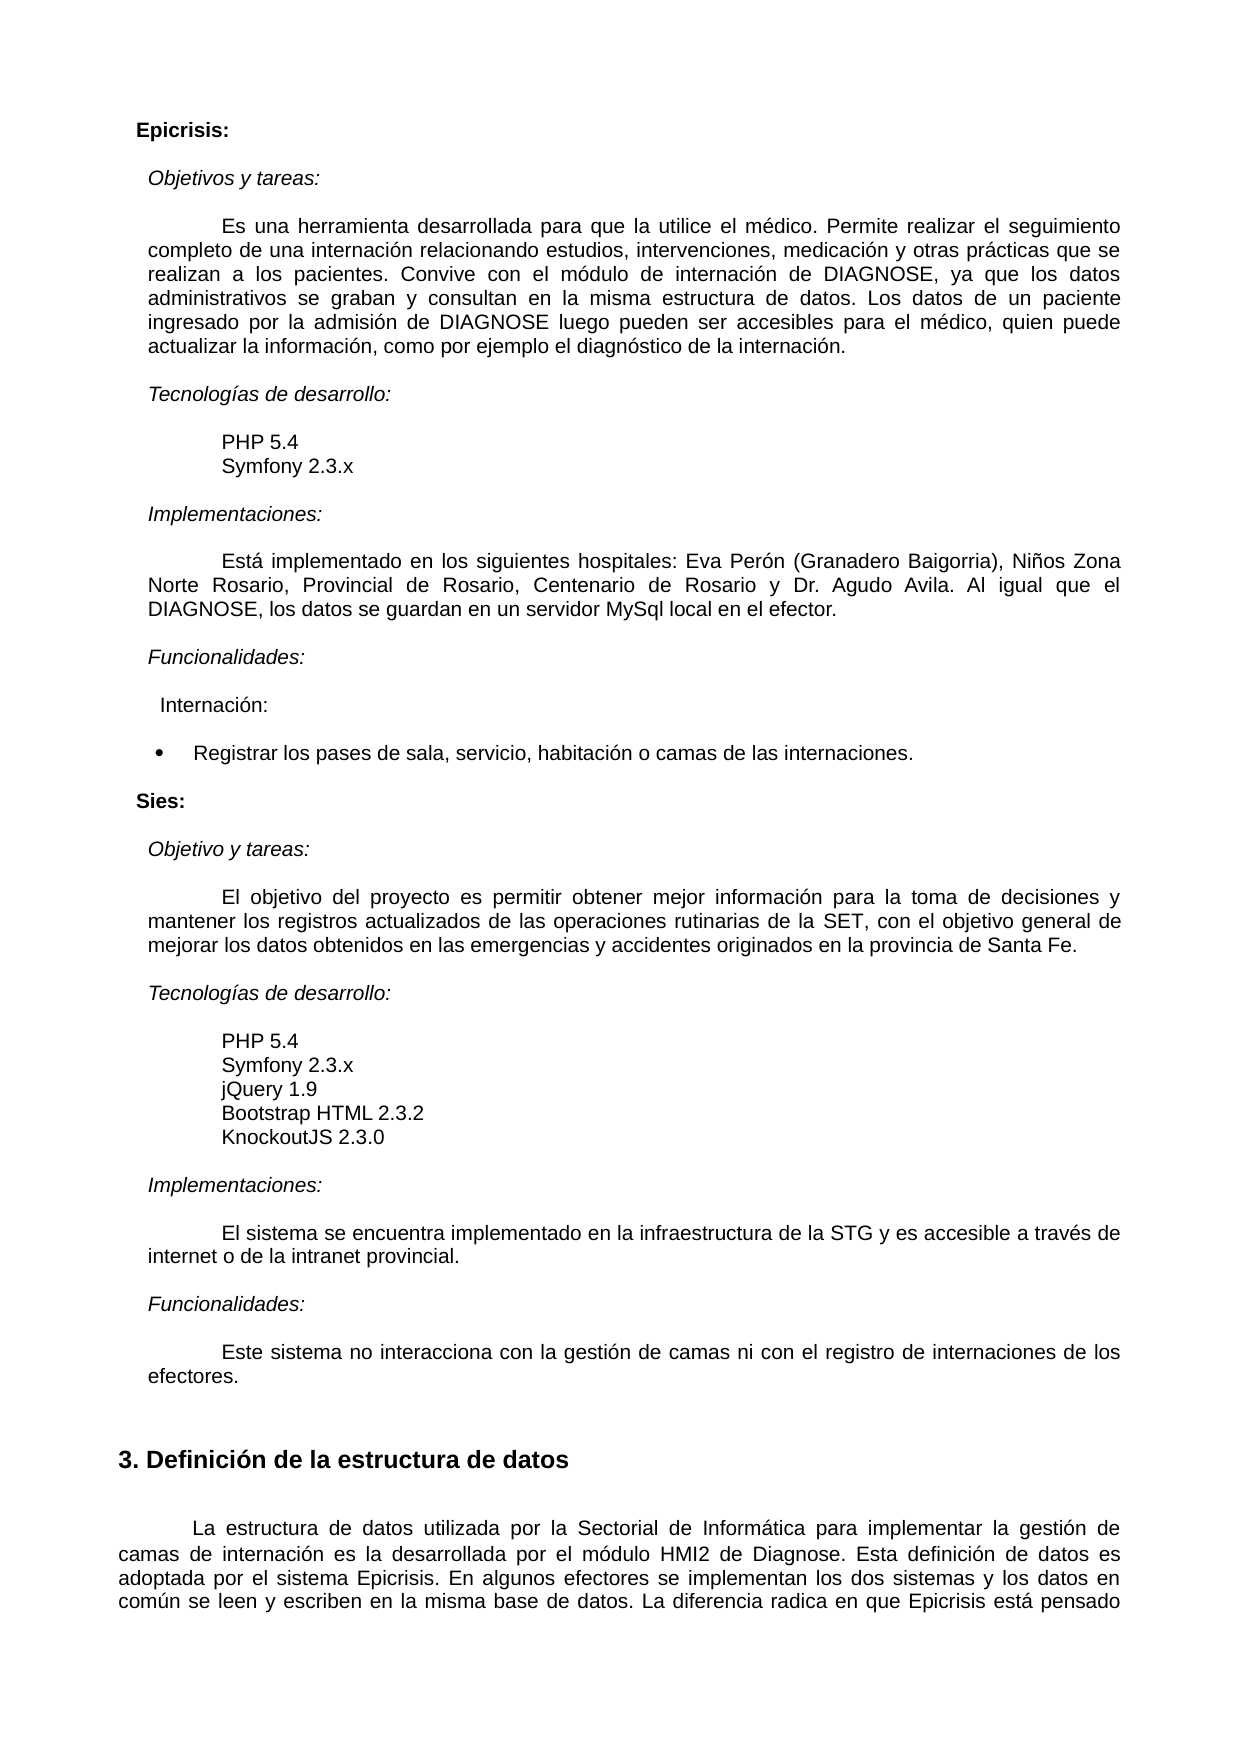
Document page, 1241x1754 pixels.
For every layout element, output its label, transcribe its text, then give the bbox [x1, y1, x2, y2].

text PHP 5.4 [148, 429, 1122, 453]
text Epicrisis: [136, 118, 1122, 142]
text Está implementado en los siguientes hospitales: Eva Perón (Granadero Baigorria), Niños Zona Norte Rosario, Provincial de Rosario, Centenario de Rosario y Dr. Agudo Avila. Al igual que el DIAGNOSE, los datos se guardan en un servidor MySql local en el efector. [148, 549, 1122, 621]
text Tecnologías de desarrollo: [148, 981, 1122, 1005]
text PHP 5.4 [148, 1029, 1122, 1053]
text Bootstrap HTML 2.3.2 [148, 1101, 1122, 1124]
text Internación: [159, 693, 1122, 717]
text Sies: [136, 789, 1122, 813]
text La estructura de datos utilizada por la Sectorial de Informática para implementar la gestión de camas de internación es la desarrollada por el módulo HMI2 de Diagnose. Esta definición de datos es adoptada por el sistema Epicrisis. En algunos efectores se implementan los dos sistemas y los datos en común se leen y escriben en la misma base de datos. La diferencia radica en que Epicrisis está pensado [118, 1508, 1122, 1613]
text Objetivos y tareas: [148, 166, 1122, 190]
text 3. Definición de la estructura de datos [118, 1446, 1122, 1474]
text KnockoutJS 2.3.0 [148, 1124, 1122, 1148]
text Implementaciones: [148, 1172, 1122, 1196]
list Registrar los pases de sala, servicio, habitación o camas de las internaciones. [156, 741, 1122, 765]
text Symfony 2.3.x [148, 453, 1122, 477]
text Tecnologías de desarrollo: [148, 382, 1122, 406]
text Symfony 2.3.x [148, 1053, 1122, 1077]
text jQuery 1.9 [148, 1077, 1122, 1101]
text Implementaciones: [148, 501, 1122, 525]
text Funcionalidades: [148, 645, 1122, 669]
text Objetivo y tareas: [148, 837, 1122, 861]
text Este sistema no interacciona con la gestión de camas ni con el registro de internaciones de los efectores. [148, 1340, 1122, 1388]
text El objetivo del proyecto es permitir obtener mejor información para la toma de decisiones y mantener los registros actualizados de las operaciones rutinarias de la SET, con el objetivo general de mejorar los datos obtenidos en las emergencias y accidentes originados en la provincia de Santa Fe. [148, 885, 1122, 957]
text El sistema se encuentra implementado en la infraestructura de la STG y es accesible a través de internet o de la intranet provincial. [148, 1220, 1122, 1268]
text Funcionalidades: [148, 1292, 1122, 1316]
text Es una herramienta desarrollada para que la utilice el médico. Permite realizar el seguimiento completo de una internación relacionando estudios, intervenciones, medicación y otras prácticas que se realizan a los pacientes. Convive con el módulo de internación de DIAGNOSE, ya que los datos administrativos se graban y consultan en la misma estructura de datos. Los datos de un paciente ingresado por la admisión de DIAGNOSE luego pueden ser accesibles para el médico, quien puede actualizar la información, como por ejemplo el diagnóstico de la internación. [148, 214, 1122, 358]
